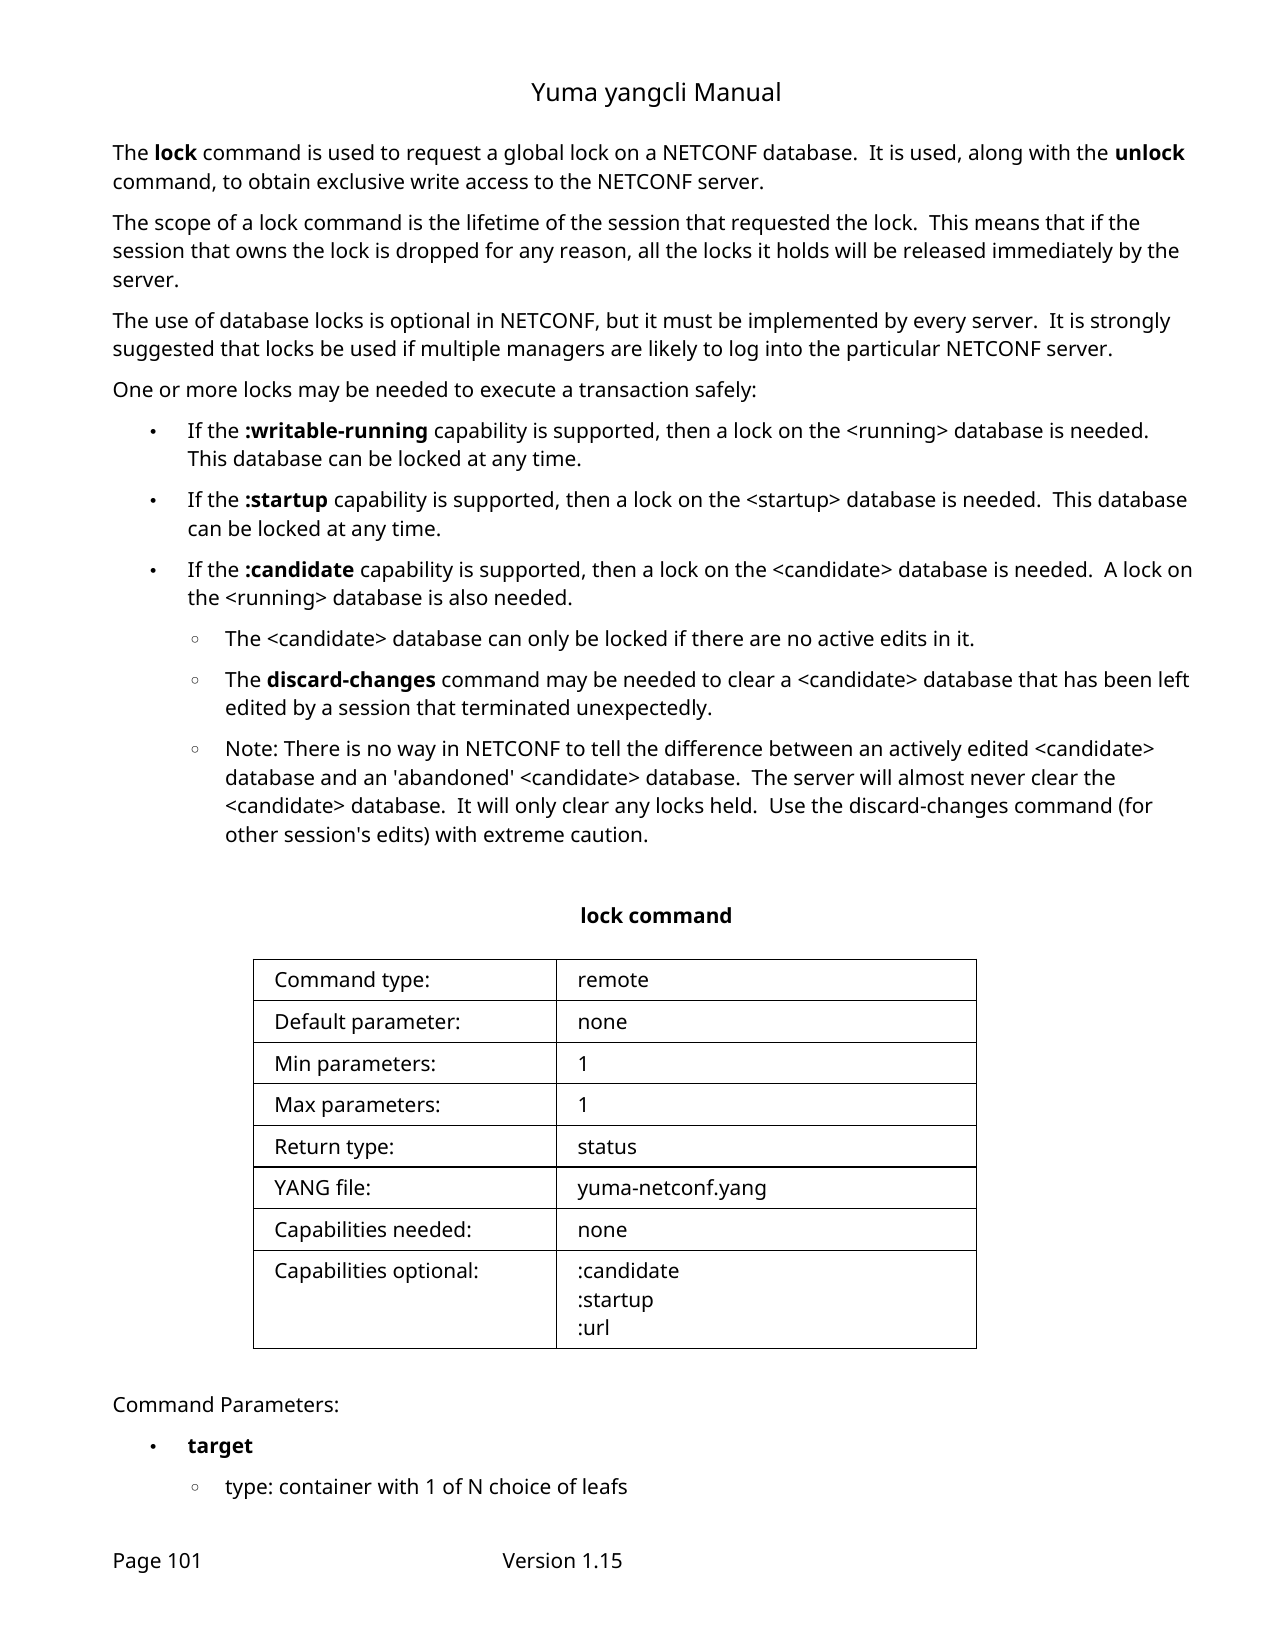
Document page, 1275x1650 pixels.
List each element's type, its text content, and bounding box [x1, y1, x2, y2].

table_cell none [557, 1001, 976, 1042]
table_header remote [557, 960, 976, 1000]
table_cell status [557, 1126, 976, 1166]
text The use of database locks is optional in NETCONF, but it must be implemented by every server. It is strongly suggested that locks be used if multiple managers are likely to log into the particular NETCONF server. [112, 306, 1200, 363]
list Note: There is no way in NETCONF to tell the difference between an actively edited <candidate> database and an 'abandoned' <candidate> database. The server will almost never clear the <candidate> database. It will only clear any locks held. Use the discard-changes command (for other session's edits) with extreme caution. [187, 734, 1200, 848]
table_cell yuma-netconf.yang [557, 1168, 976, 1208]
table_cell 1 [557, 1043, 976, 1083]
table_header Command type: [254, 960, 556, 1000]
list The discard-changes command may be needed to clear a <candidate> database that has been left edited by a session that terminated unexpectedly. [187, 665, 1200, 722]
text Command Parameters: [112, 1390, 1200, 1418]
list type: container with 1 of N choice of leafs [187, 1472, 1200, 1500]
table_cell :candidate :startup :url [557, 1251, 976, 1348]
list If the :candidate capability is supported, then a lock on the <candidate> database is needed. A lock on the <running> database is also needed. [150, 555, 1200, 612]
table_cell Return type: [254, 1126, 556, 1166]
table_cell Max parameters: [254, 1084, 556, 1125]
table_cell Min parameters: [254, 1043, 556, 1083]
table_cell none [557, 1209, 976, 1249]
table_cell Capabilities optional: [254, 1251, 556, 1348]
table_cell Default parameter: [254, 1001, 556, 1042]
table_cell 1 [557, 1084, 976, 1125]
text One or more locks may be needed to execute a transaction safely: [112, 375, 1200, 403]
table_cell Capabilities needed: [254, 1209, 556, 1249]
text The scope of a lock command is the lifetime of the session that requested the lock. This means that if the session that owns the lock is dropped for any reason, all the locks it holds will be released immediately by the server. [112, 208, 1200, 293]
list The <candidate> database can only be locked if there are no active edits in it. [187, 624, 1200, 653]
table_cell YANG file: [254, 1168, 556, 1208]
text The lock command is used to request a global lock on a NETCONF database. It is used, along with the unlock command, to obtain exclusive write access to the NETCONF server. [112, 138, 1200, 195]
list If the :startup capability is supported, then a lock on the <startup> database is needed. This database can be locked at any time. [150, 485, 1200, 542]
subtitle lock command [127, 902, 1185, 930]
list If the :writable-running capability is supported, then a lock on the <running> database is needed. This database can be locked at any time. [150, 416, 1200, 473]
list target [150, 1431, 1200, 1459]
